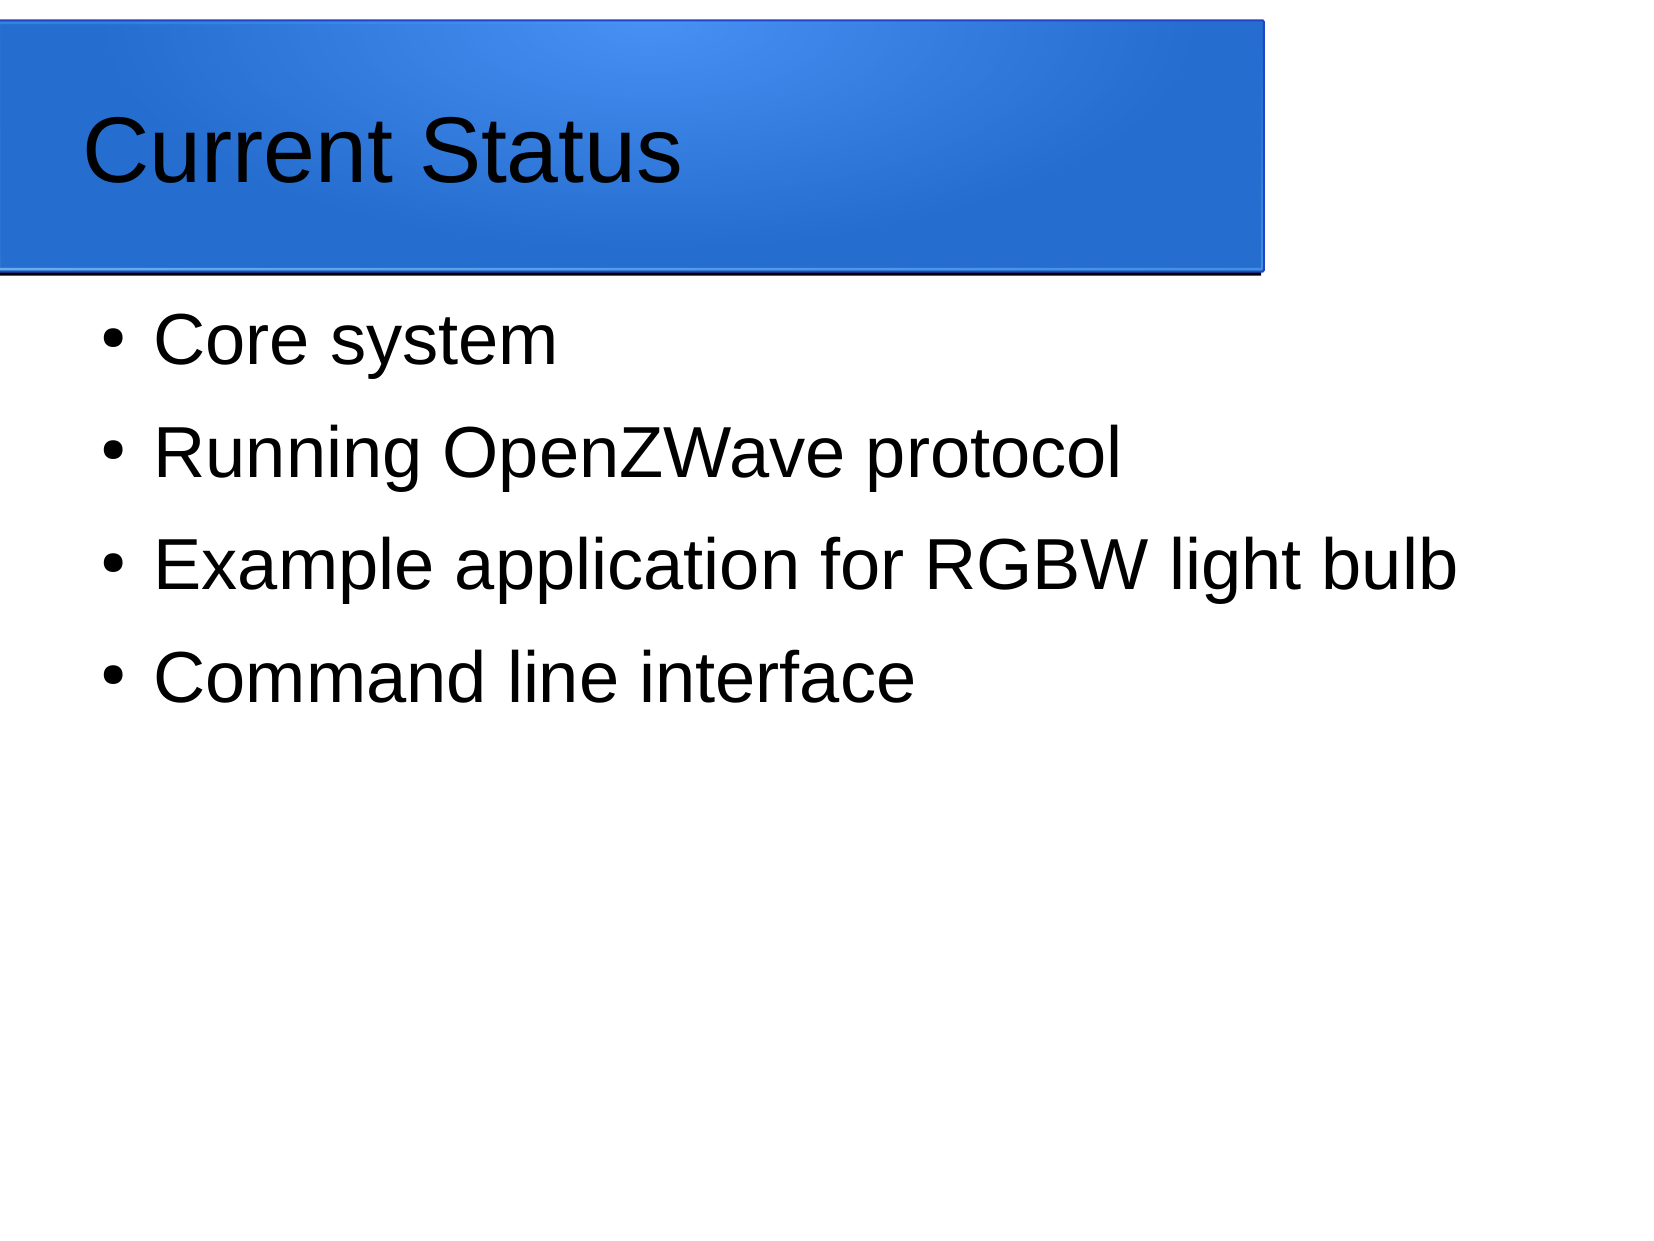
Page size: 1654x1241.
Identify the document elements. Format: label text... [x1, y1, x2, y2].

title Current Status [82, 47, 1235, 252]
list Core system Running OpenZWave protocol Example application for RGBW light bulb Command line interface [82, 299, 1571, 1019]
